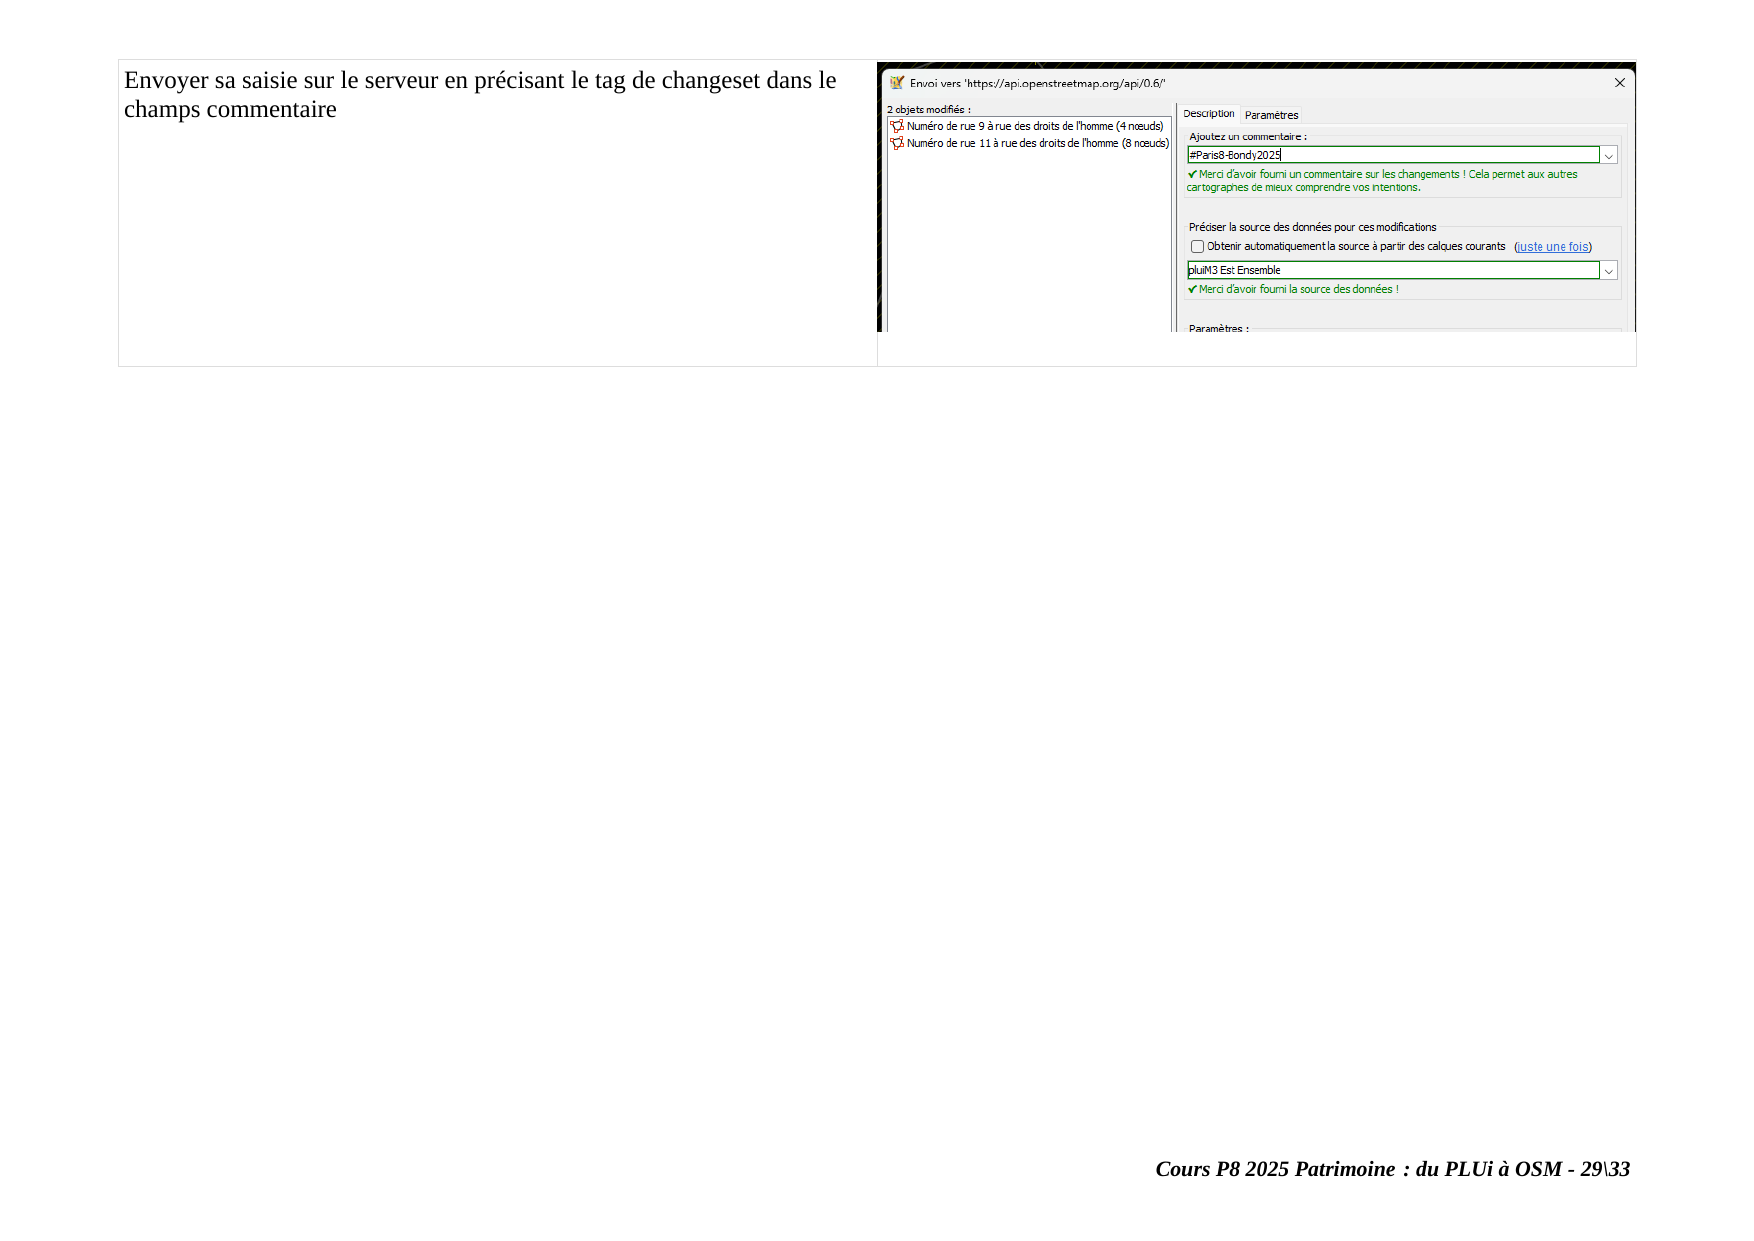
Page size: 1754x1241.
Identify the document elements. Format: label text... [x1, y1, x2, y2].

table_cell Envoyer sa saisie sur le serveur en précisant le tag de changeset dans le champs commentaire [119, 60, 877, 366]
picture [877, 62, 1636, 332]
table_cell [878, 332, 1636, 366]
